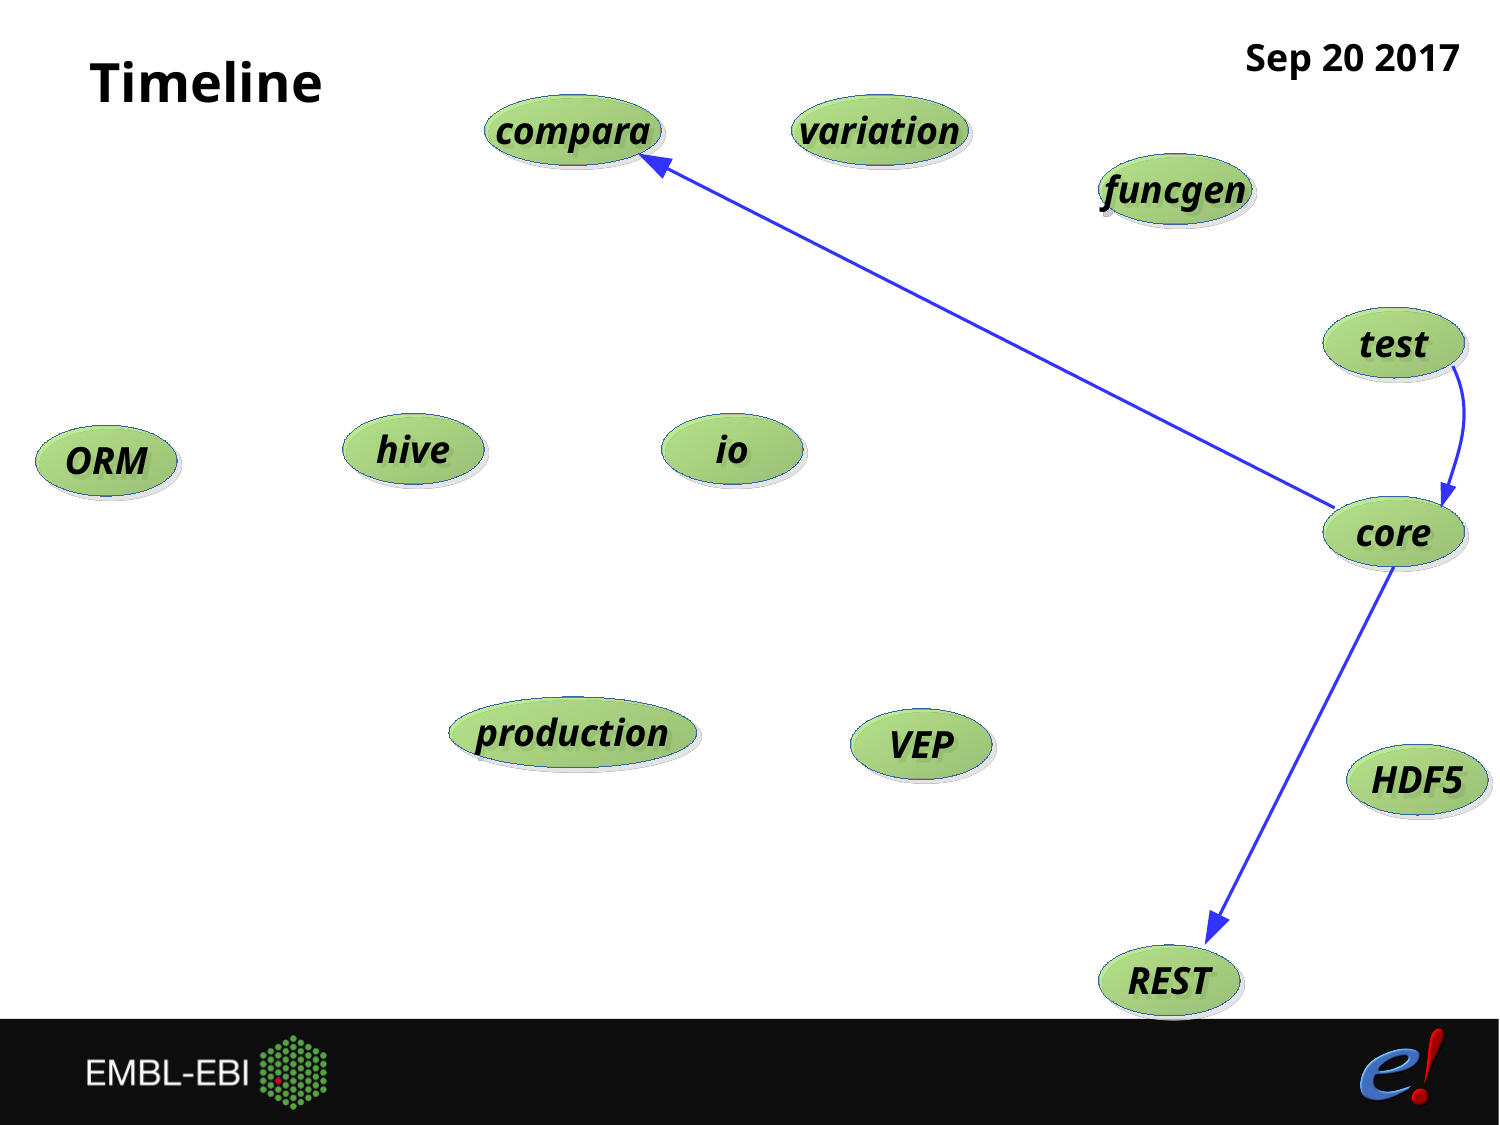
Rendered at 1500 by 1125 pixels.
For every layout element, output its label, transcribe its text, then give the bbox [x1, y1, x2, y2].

text_box core [1322, 496, 1465, 567]
text_box ORM [35, 425, 178, 497]
text_box io [661, 413, 804, 485]
text_box Sep 20 2017 [1230, 23, 1466, 85]
text_box production [448, 696, 697, 768]
text_box HDF5 [1346, 744, 1489, 816]
picture [87, 1035, 327, 1110]
text_box hive [342, 413, 485, 485]
text_box funcgen [1098, 153, 1253, 225]
text_box Timeline [74, 37, 308, 119]
picture [1357, 1026, 1448, 1112]
text_box variation [791, 94, 969, 166]
text_box REST [1098, 944, 1241, 1016]
text_box test [1322, 307, 1465, 379]
text_box VEP [850, 708, 993, 780]
text_box compara [484, 94, 662, 166]
